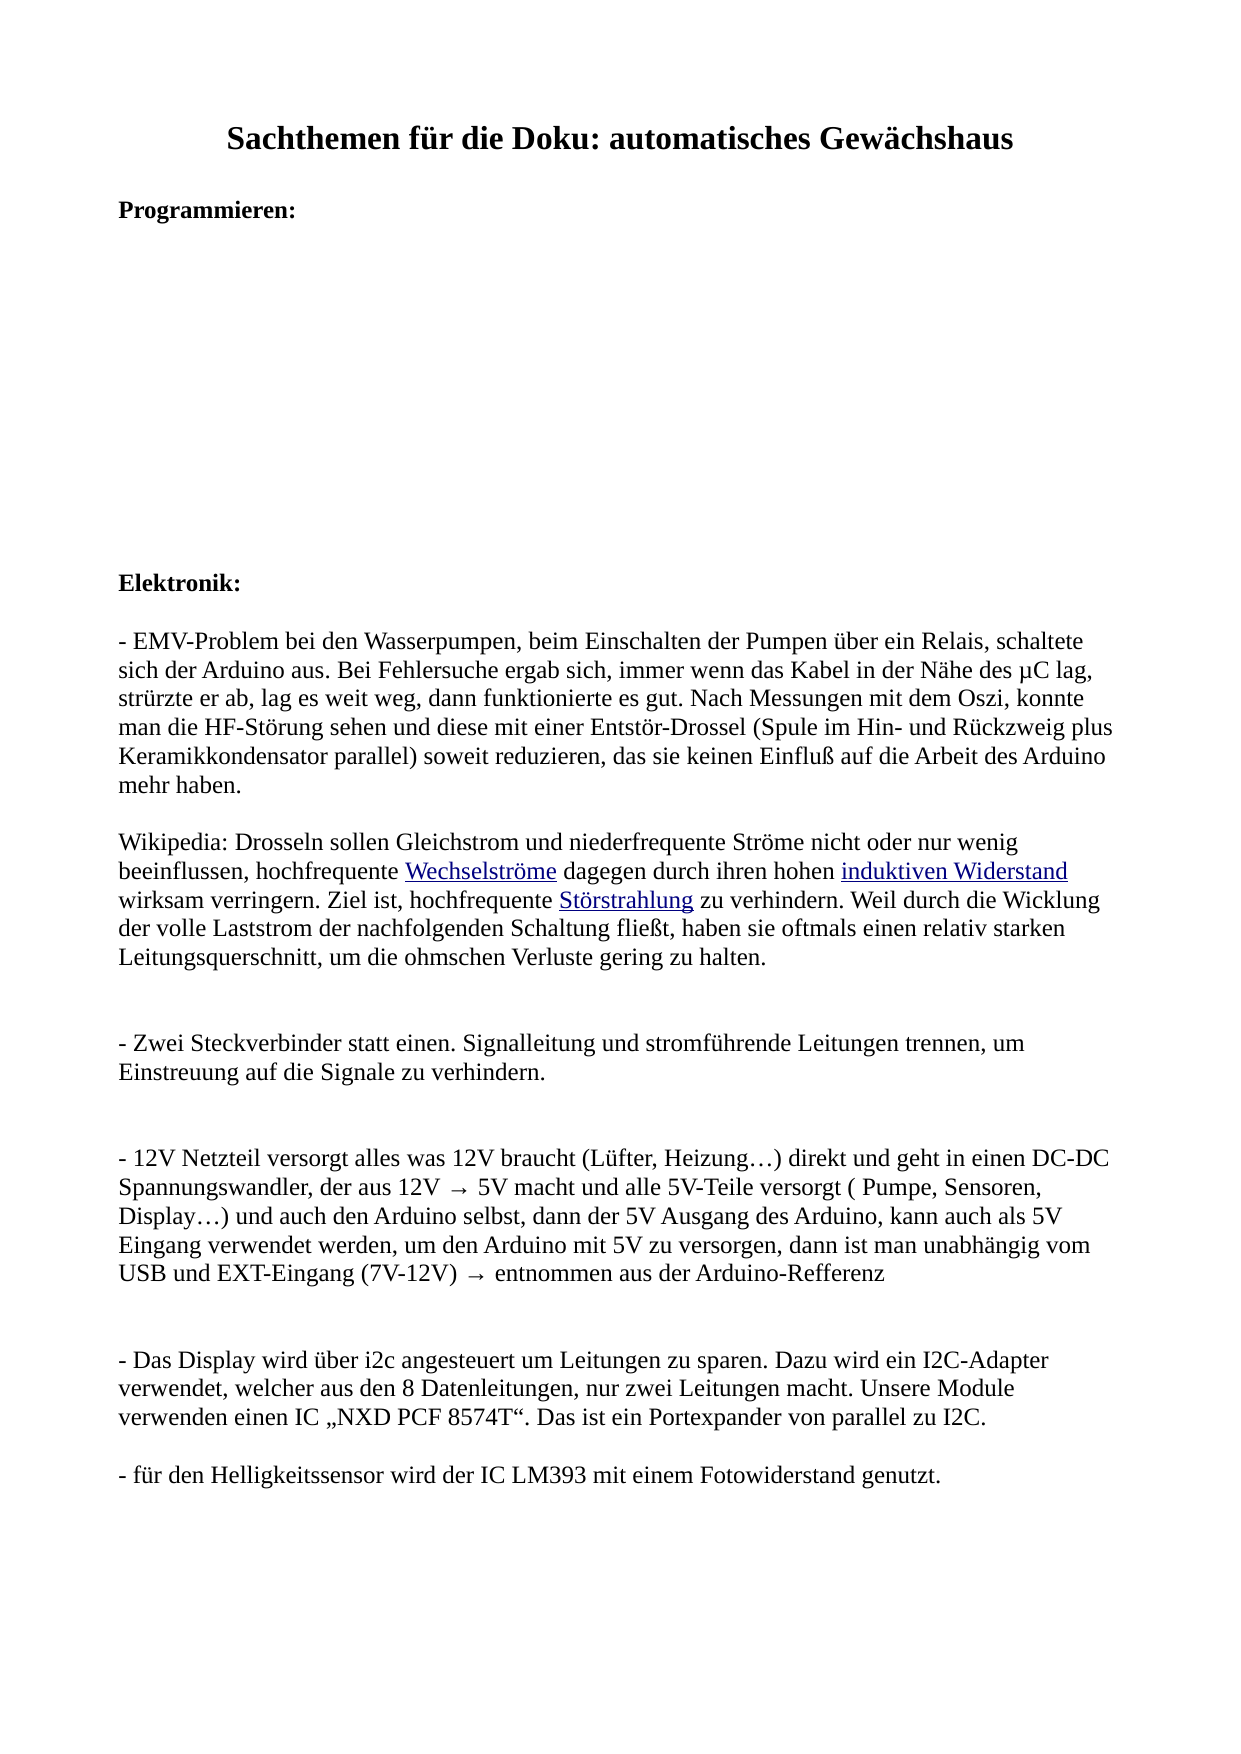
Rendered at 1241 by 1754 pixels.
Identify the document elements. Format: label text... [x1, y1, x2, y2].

text Elektronik: [118, 568, 1122, 597]
text - 12V Netzteil versorgt alles was 12V braucht (Lüfter, Heizung…) direkt und geht in einen DC-DC Spannungswandler, der aus 12V → 5V macht und alle 5V-Teile versorgt ( Pumpe, Sensoren, Display…) und auch den Arduino selbst, dann der 5V Ausgang des Arduino, kann auch als 5V Eingang verwendet werden, um den Arduino mit 5V zu versorgen, dann ist man unabhängig vom USB und EXT-Eingang (7V-12V) → entnommen aus der Arduino-Refferenz [118, 1143, 1122, 1287]
text Programmieren: [118, 195, 1122, 223]
text Wikipedia: Drosseln sollen Gleichstrom und niederfrequente Ströme nicht oder nur wenig beeinflussen, hochfrequente Wechselströme dagegen durch ihren hohen induktiven Widerstand wirksam verringern. Ziel ist, hochfrequente Störstrahlung zu verhindern. Weil durch die Wicklung der volle Laststrom der nachfolgenden Schaltung fließt, haben sie oftmals einen relativ starken Leitungsquerschnitt, um die ohmschen Verluste gering zu halten. [118, 827, 1122, 971]
text - EMV-Problem bei den Wasserpumpen, beim Einschalten der Pumpen über ein Relais, schaltete sich der Arduino aus. Bei Fehlersuche ergab sich, immer wenn das Kabel in der Nähe des µC lag, strürzte er ab, lag es weit weg, dann funktionierte es gut. Nach Messungen mit dem Oszi, konnte man die HF-Störung sehen und diese mit einer Entstör-Drossel (Spule im Hin- und Rückzweig plus Keramikkondensator parallel) soweit reduzieren, das sie keinen Einfluß auf die Arbeit des Arduino mehr haben. [118, 626, 1122, 798]
text Sachthemen für die Doku: automatisches Gewächshaus [118, 118, 1122, 156]
text - Zwei Steckverbinder statt einen. Signalleitung und stromführende Leitungen trennen, um Einstreuung auf die Signale zu verhindern. [118, 1028, 1122, 1086]
text - für den Helligkeitssensor wird der IC LM393 mit einem Fotowiderstand genutzt. [118, 1460, 1122, 1488]
text - Das Display wird über i2c angesteuert um Leitungen zu sparen. Dazu wird ein I2C-Adapter verwendet, welcher aus den 8 Datenleitungen, nur zwei Leitungen macht. Unsere Module verwenden einen IC „NXD PCF 8574T“. Das ist ein Portexpander von parallel zu I2C. [118, 1345, 1122, 1431]
